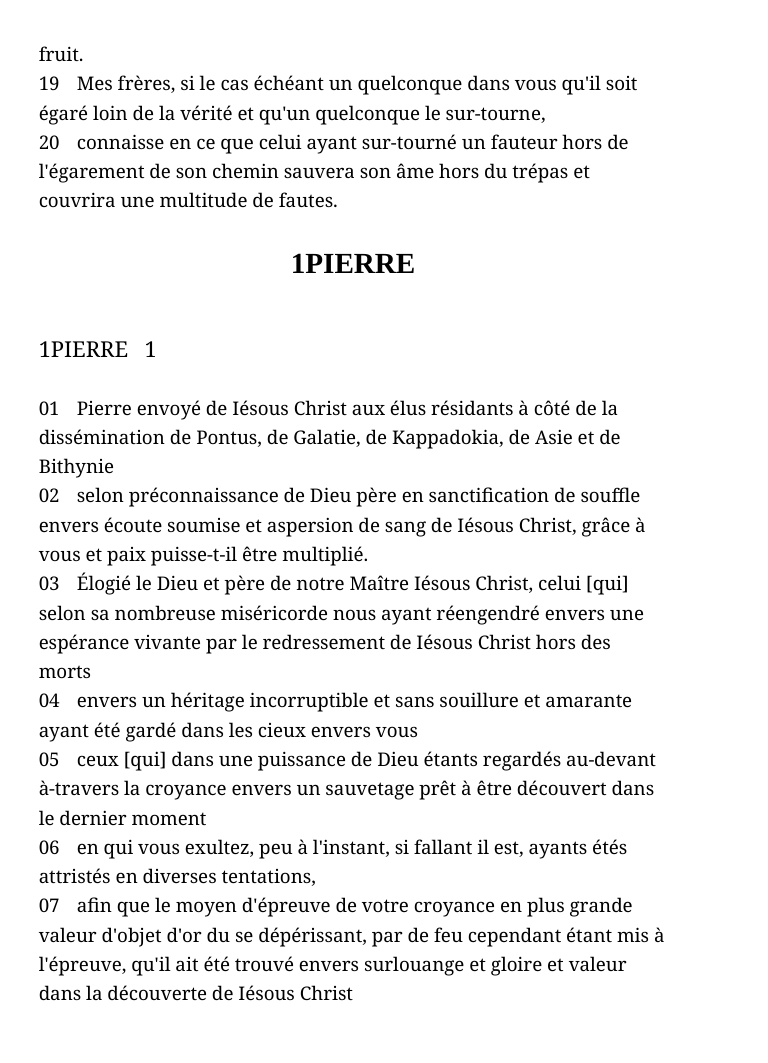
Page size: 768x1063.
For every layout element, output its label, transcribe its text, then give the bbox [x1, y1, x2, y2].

text 01 Pierre envoyé de Iésous Christ aux élus résidants à côté de la dissémination de Pontus, de Galatie, de Kappadokia, de Asie et de Bithynie 02 selon préconnaissance de Dieu père en sanctification de souffle envers écoute soumise et aspersion de sang de Iésous Christ, grâce à vous et paix puisse-t-il être multiplié. 03 Élogié le Dieu et père de notre Maître Iésous Christ, celui [qui] selon sa nombreuse miséricorde nous ayant réengendré envers une espérance vivante par le redressement de Iésous Christ hors des morts 04 envers un héritage incorruptible et sans souillure et amarante ayant été gardé dans les cieux envers vous 05 ceux [qui] dans une puissance de Dieu étants regardés au-devant à-travers la croyance envers un sauvetage prêt à être découvert dans le dernier moment 06 en qui vous exultez, peu à l'instant, si fallant il est, ayants étés attristés en diverses tentations, 07 afin que le moyen d'épreuve de votre croyance en plus grande valeur d'objet d'or du se dépérissant, par de feu cependant étant mis à l'épreuve, qu'il ait été trouvé envers surlouange et gloire et valeur dans la découverte de Iésous Christ [38, 368, 667, 1006]
text 1PIERRE 1 [38, 334, 667, 363]
subtitle 1PIERRE [38, 246, 667, 280]
text fruit. 19 Mes frères, si le cas échéant un quelconque dans vous qu'il soit égaré loin de la vérité et qu'un quelconque le sur-tourne, 20 connaisse en ce que celui ayant sur-tourné un fauteur hors de l'égarement de son chemin sauvera son âme hors du trépas et couvrira une multitude de fautes. [38, 41, 667, 213]
